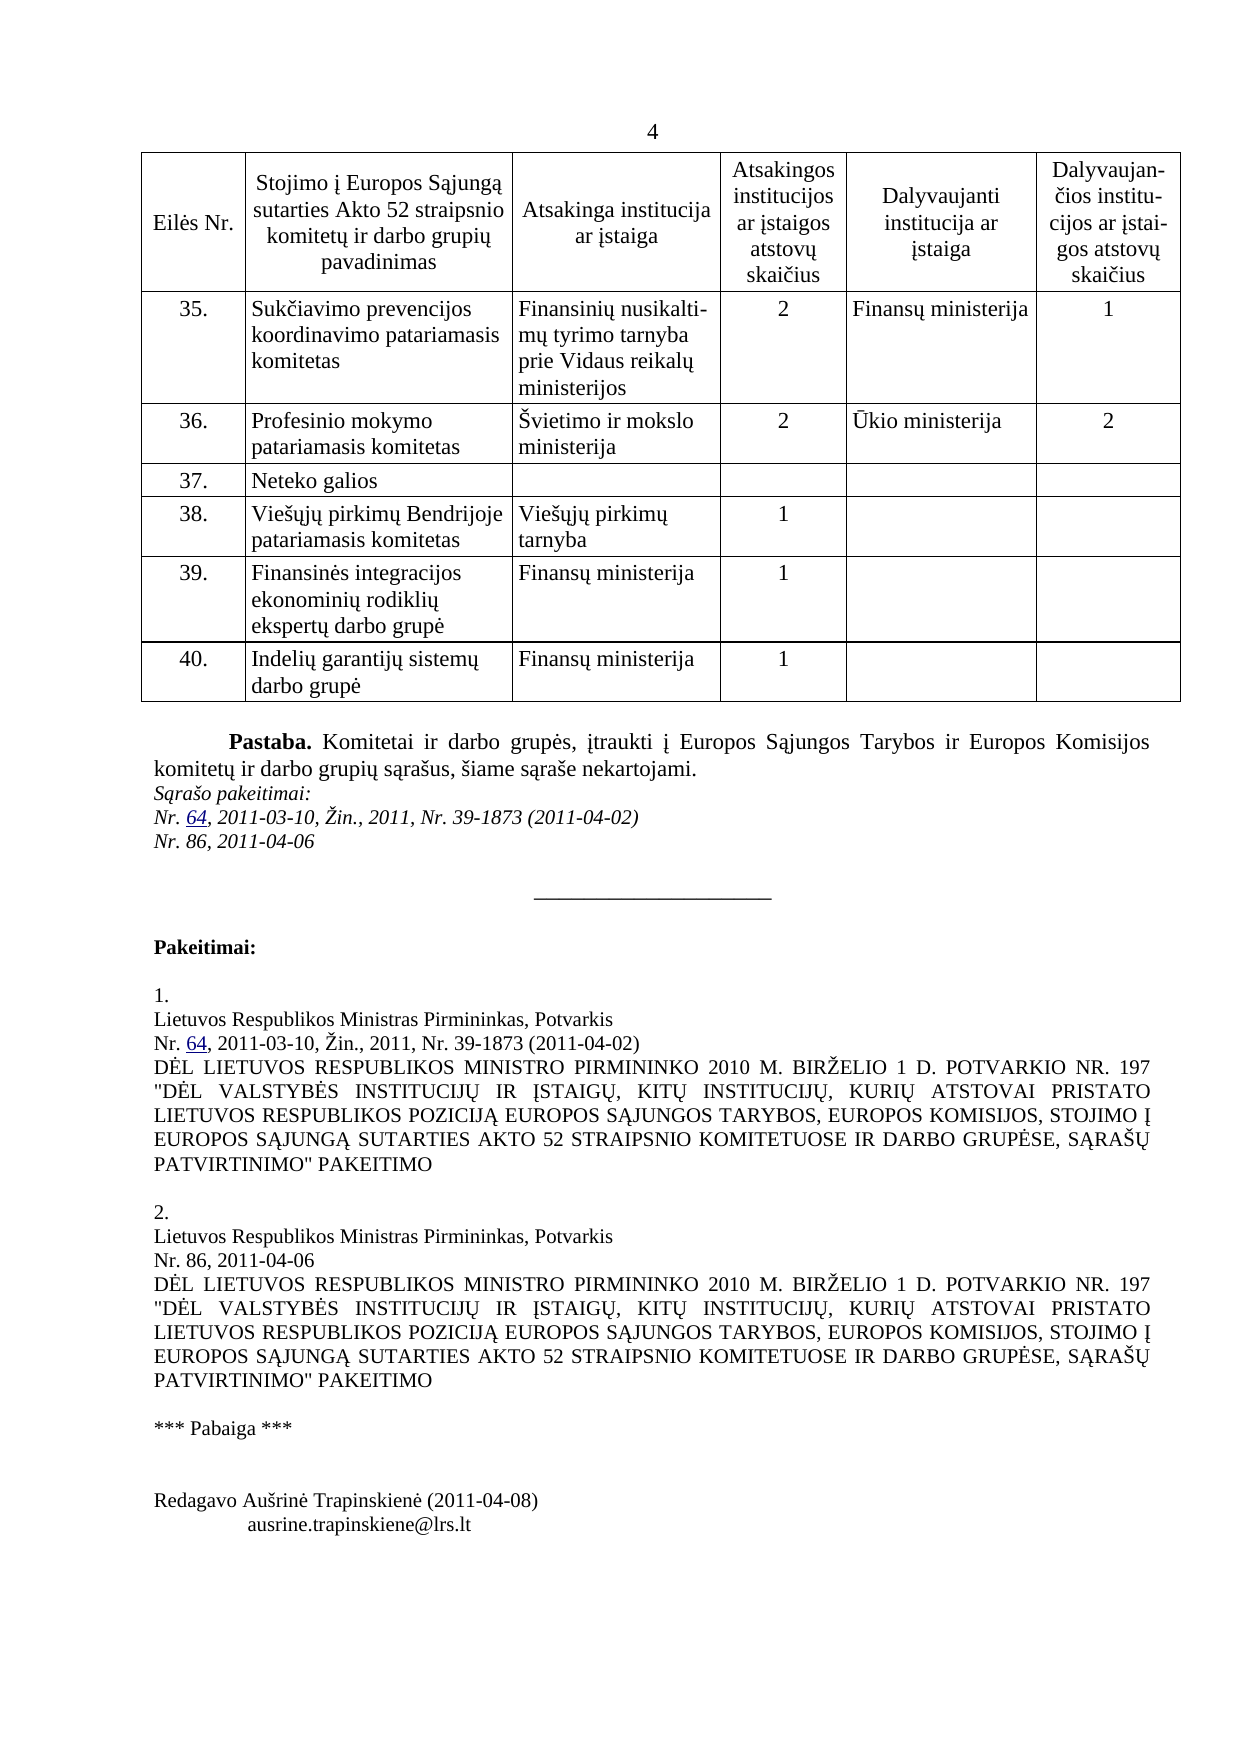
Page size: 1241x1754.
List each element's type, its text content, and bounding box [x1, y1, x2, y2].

text Sąrašo pakeitimai: [153, 781, 1152, 805]
table_cell Finansų ministerija [847, 292, 1036, 403]
table_cell 2 [1037, 404, 1180, 463]
text Nr. 64, 2011-03-10, Žin., 2011, Nr. 39-1873 (2011-04-02) [153, 1031, 1152, 1055]
text 2. [153, 1199, 1152, 1224]
table_cell 36. [142, 404, 245, 463]
table_cell [1037, 557, 1180, 641]
table_cell [847, 557, 1036, 641]
table_header Atsakingos institucijos ar įstaigos atstovų skaičius [721, 153, 846, 291]
table_cell [847, 497, 1036, 556]
text Nr. 86, 2011-04-06 [153, 829, 1152, 853]
table_cell Viešųjų pirkimų Bendrijoje patariamasis komitetas [246, 497, 512, 556]
text Nr. 86, 2011-04-06 [153, 1248, 1152, 1272]
table_cell Ūkio ministerija [847, 404, 1036, 463]
text ––––––––––––––––––– [153, 882, 1152, 911]
text DĖL LIETUVOS RESPUBLIKOS MINISTRO PIRMININKO 2010 M. BIRŽELIO 1 D. POTVARKIO NR. 197 "DĖL VALSTYBĖS INSTITUCIJŲ IR ĮSTAIGŲ, KITŲ INSTITUCIJŲ, KURIŲ ATSTOVAI PRISTATO LIETUVOS RESPUBLIKOS POZICIJĄ EUROPOS SĄJUNGOS TARYBOS, EUROPOS KOMISIJOS, STOJIMO Į EUROPOS SĄJUNGĄ SUTARTIES AKTO 52 STRAIPSNIO KOMITETUOSE IR DARBO GRUPĖSE, SĄRAŠŲ PATVIRTINIMO" PAKEITIMO [153, 1055, 1152, 1176]
table_cell Profesinio mokymo patariamasis komitetas [246, 404, 512, 463]
table_cell 38. [142, 497, 245, 556]
table_cell [513, 464, 720, 496]
table_cell [1037, 464, 1180, 496]
table_cell Neteko galios [246, 464, 512, 496]
table_cell 37. [142, 464, 245, 496]
text ausrine.trapinskiene@lrs.lt [153, 1512, 1152, 1536]
table_cell Sukčiavimo prevencijos koordinavimo patariamasis komitetas [246, 292, 512, 403]
text 1. [153, 983, 1152, 1007]
table_cell Finansų ministerija [513, 643, 720, 701]
table_cell [721, 464, 846, 496]
text Lietuvos Respublikos Ministras Pirmininkas, Potvarkis [153, 1007, 1152, 1031]
table_header Dalyvaujan­čios institu­cijos ar įstai­gos atstovų skaičius [1037, 153, 1180, 291]
table_cell [847, 464, 1036, 496]
table_cell Indelių garantijų sistemų darbo grupė [246, 643, 512, 701]
table_header Atsakinga institucija ar įstaiga [513, 153, 720, 291]
table_header Dalyvaujanti institucija ar įstaiga [847, 153, 1036, 291]
text Lietuvos Respublikos Ministras Pirmininkas, Potvarkis [153, 1224, 1152, 1248]
text Pakeitimai: [153, 935, 1152, 959]
table_cell 2 [721, 404, 846, 463]
text DĖL LIETUVOS RESPUBLIKOS MINISTRO PIRMININKO 2010 M. BIRŽELIO 1 D. POTVARKIO NR. 197 "DĖL VALSTYBĖS INSTITUCIJŲ IR ĮSTAIGŲ, KITŲ INSTITUCIJŲ, KURIŲ ATSTOVAI PRISTATO LIETUVOS RESPUBLIKOS POZICIJĄ EUROPOS SĄJUNGOS TARYBOS, EUROPOS KOMISIJOS, STOJIMO Į EUROPOS SĄJUNGĄ SUTARTIES AKTO 52 STRAIPSNIO KOMITETUOSE IR DARBO GRUPĖSE, SĄRAŠŲ PATVIRTINIMO" PAKEITIMO [153, 1272, 1152, 1392]
table_cell Finansinių nusikalti­mų tyrimo tarnyba prie Vidaus reikalų ministerijos [513, 292, 720, 403]
table_cell [847, 643, 1036, 701]
table_cell [1037, 497, 1180, 556]
table_cell [1037, 643, 1180, 701]
table_cell 1 [721, 643, 846, 701]
table_cell 35. [142, 292, 245, 403]
table_header Eilės Nr. [142, 153, 245, 291]
table_cell Viešųjų pirkimų tarnyba [513, 497, 720, 556]
table_cell 1 [1037, 292, 1180, 403]
text *** Pabaiga *** [153, 1416, 1152, 1440]
table_cell 1 [721, 557, 846, 641]
table_cell 39. [142, 557, 245, 641]
table_cell 1 [721, 497, 846, 556]
table_cell Finansų ministerija [513, 557, 720, 641]
text Redagavo Aušrinė Trapinskienė (2011-04-08) [153, 1488, 1152, 1512]
table_header Stojimo į Europos Sąjungą sutarties Akto 52 straipsnio komitetų ir darbo grupių pavadinimas [246, 153, 512, 291]
table_cell Švietimo ir mokslo ministerija [513, 404, 720, 463]
table_cell 40. [142, 643, 245, 701]
text Nr. 64, 2011-03-10, Žin., 2011, Nr. 39-1873 (2011-04-02) [153, 805, 1152, 829]
table_cell Finansinės integracijos ekonominių rodiklių ekspertų darbo grupė [246, 557, 512, 641]
table_cell 2 [721, 292, 846, 403]
text Pastaba. Komitetai ir darbo grupės, įtraukti į Europos Sąjungos Tarybos ir Europos Komisijos komitetų ir darbo grupių sąrašus, šiame sąraše nekartojami. [153, 728, 1152, 781]
